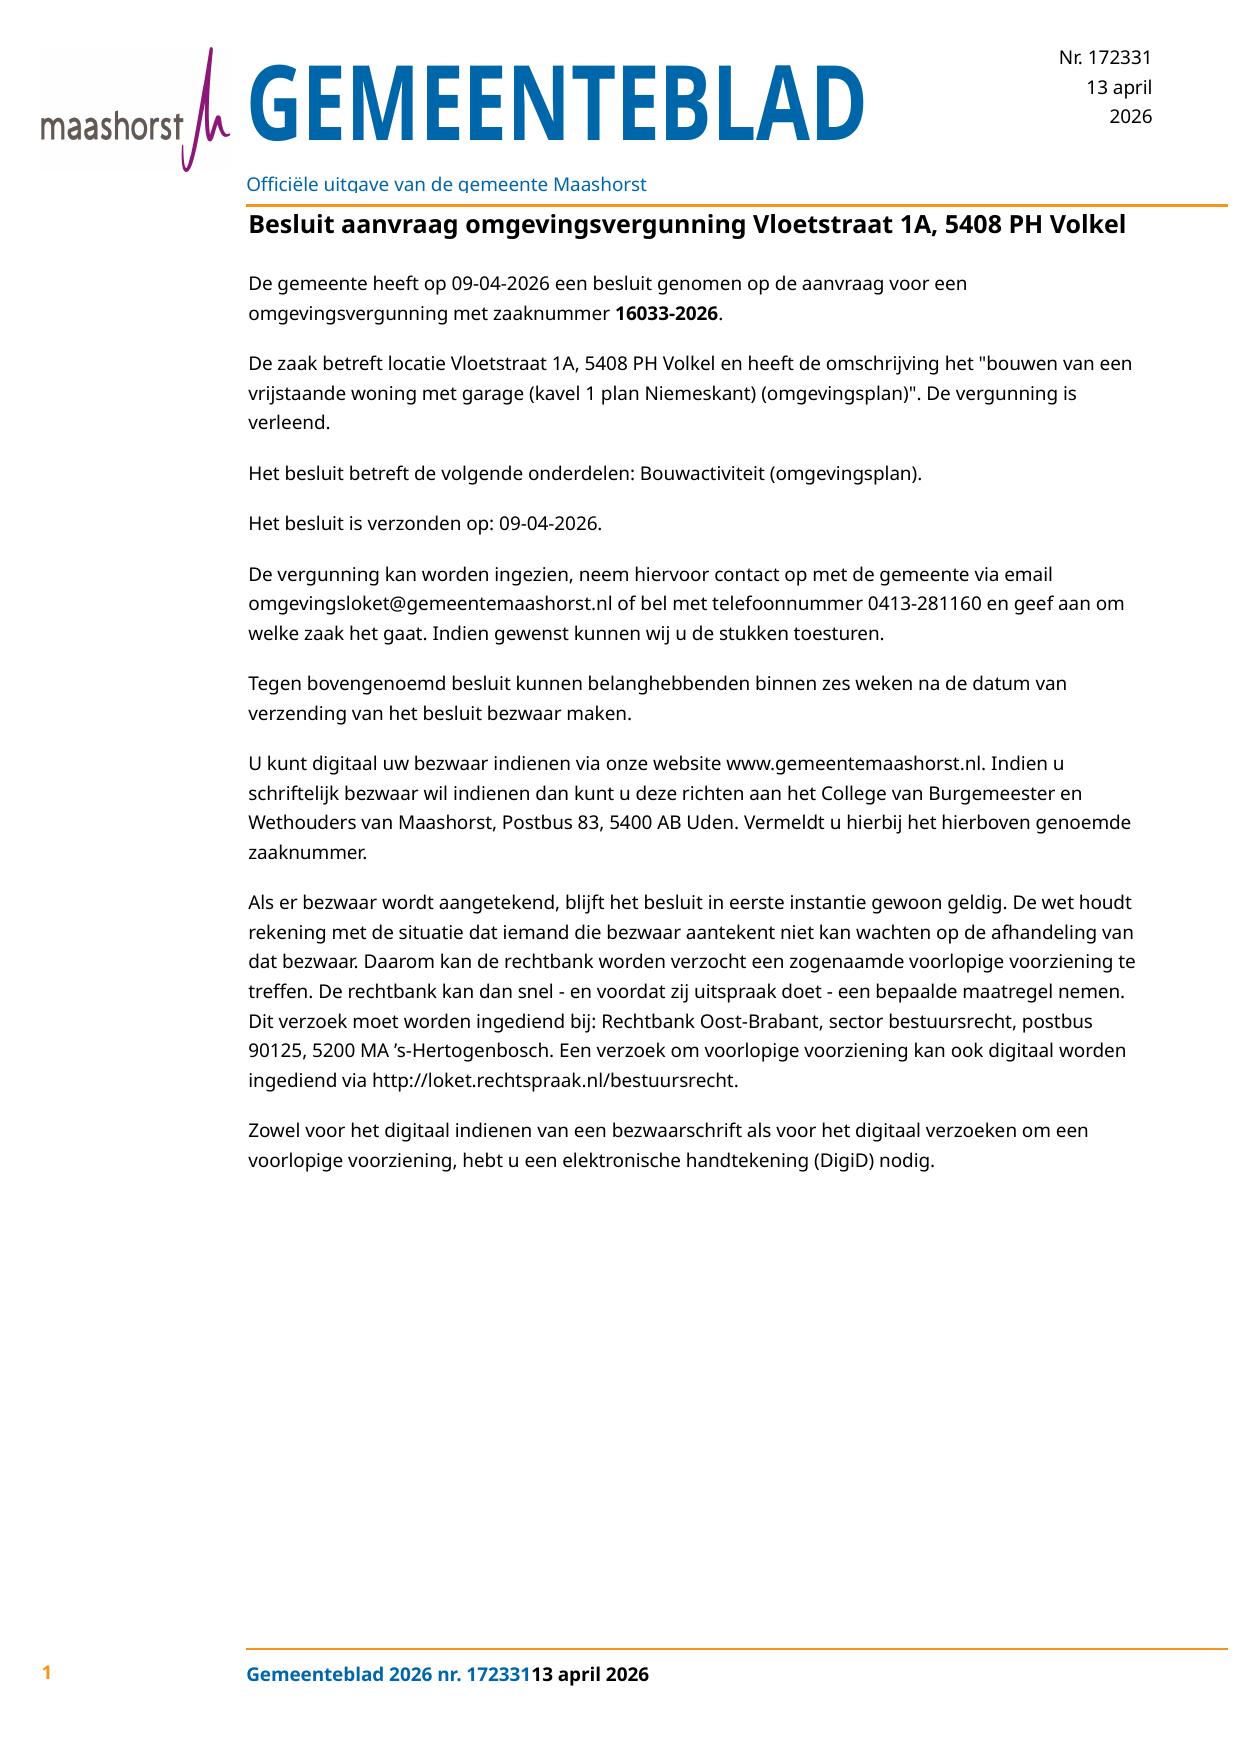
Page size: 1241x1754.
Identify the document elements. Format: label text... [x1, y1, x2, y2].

text Het besluit is verzonden op: 09-04-2026. [248, 510, 1152, 536]
text Het besluit betreft de volgende onderdelen: Bouwactiviteit (omgevingsplan). [248, 460, 1152, 486]
picture [41, 47, 231, 172]
text De zaak betreft locatie Vloetstraat 1A, 5408 PH Volkel en heeft de omschrijving het "bouwen van een vrijstaande woning met garage (kavel 1 plan Niemeskant) (omgevingsplan)". De vergunning is verleend. [248, 350, 1152, 435]
text De gemeente heeft op 09-04-2026 een besluit genomen op de aanvraag voor een omgevingsvergunning met zaaknummer 16033-2026. [248, 270, 1152, 326]
text Als er bezwaar wordt aangetekend, blijft het besluit in eerste instantie gewoon geldig. De wet houdt rekening met de situatie dat iemand die bezwaar aantekent niet kan wachten op de afhandeling van dat bezwaar. Daarom kan de rechtbank worden verzocht een zogenaamde voorlopige voorziening te treffen. De rechtbank kan dan snel - en voordat zij uitspraak doet - een bepaalde maatregel nemen. Dit verzoek moet worden ingediend bij: Rechtbank Oost-Brabant, sector bestuursrecht, postbus 90125, 5200 MA ’s-Hertogenbosch. Een verzoek om voorlopige voorziening kan ook digitaal worden ingediend via http://loket.rechtspraak.nl/bestuursrecht. [248, 889, 1152, 1093]
text Zowel voor het digitaal indienen van een bezwaarschrift als voor het digitaal verzoeken om een voorlopige voorziening, hebt u een elektronische handtekening (DigiD) nodig. [248, 1117, 1152, 1173]
text Besluit aanvraag omgevingsvergunning Vloetstraat 1A, 5408 PH Volkel [248, 207, 1152, 241]
text U kunt digitaal uw bezwaar indienen via onze website www.gemeentemaashorst.nl. Indien u schriftelijk bezwaar wil indienen dan kunt u deze richten aan het College van Burgemeester en Wethouders van Maashorst, Postbus 83, 5400 AB Uden. Vermeldt u hierbij het hierboven genoemde zaaknummer. [248, 750, 1152, 865]
text De vergunning kan worden ingezien, neem hiervoor contact op met de gemeente via email omgevingsloket@gemeentemaashorst.nl of bel met telefoonnummer 0413-281160 en geef aan om welke zaak het gaat. Indien gewenst kunnen wij u de stukken toesturen. [248, 561, 1152, 646]
text Tegen bovengenoemd besluit kunnen belanghebbenden binnen zes weken na de datum van verzending van het besluit bezwaar maken. [248, 670, 1152, 726]
